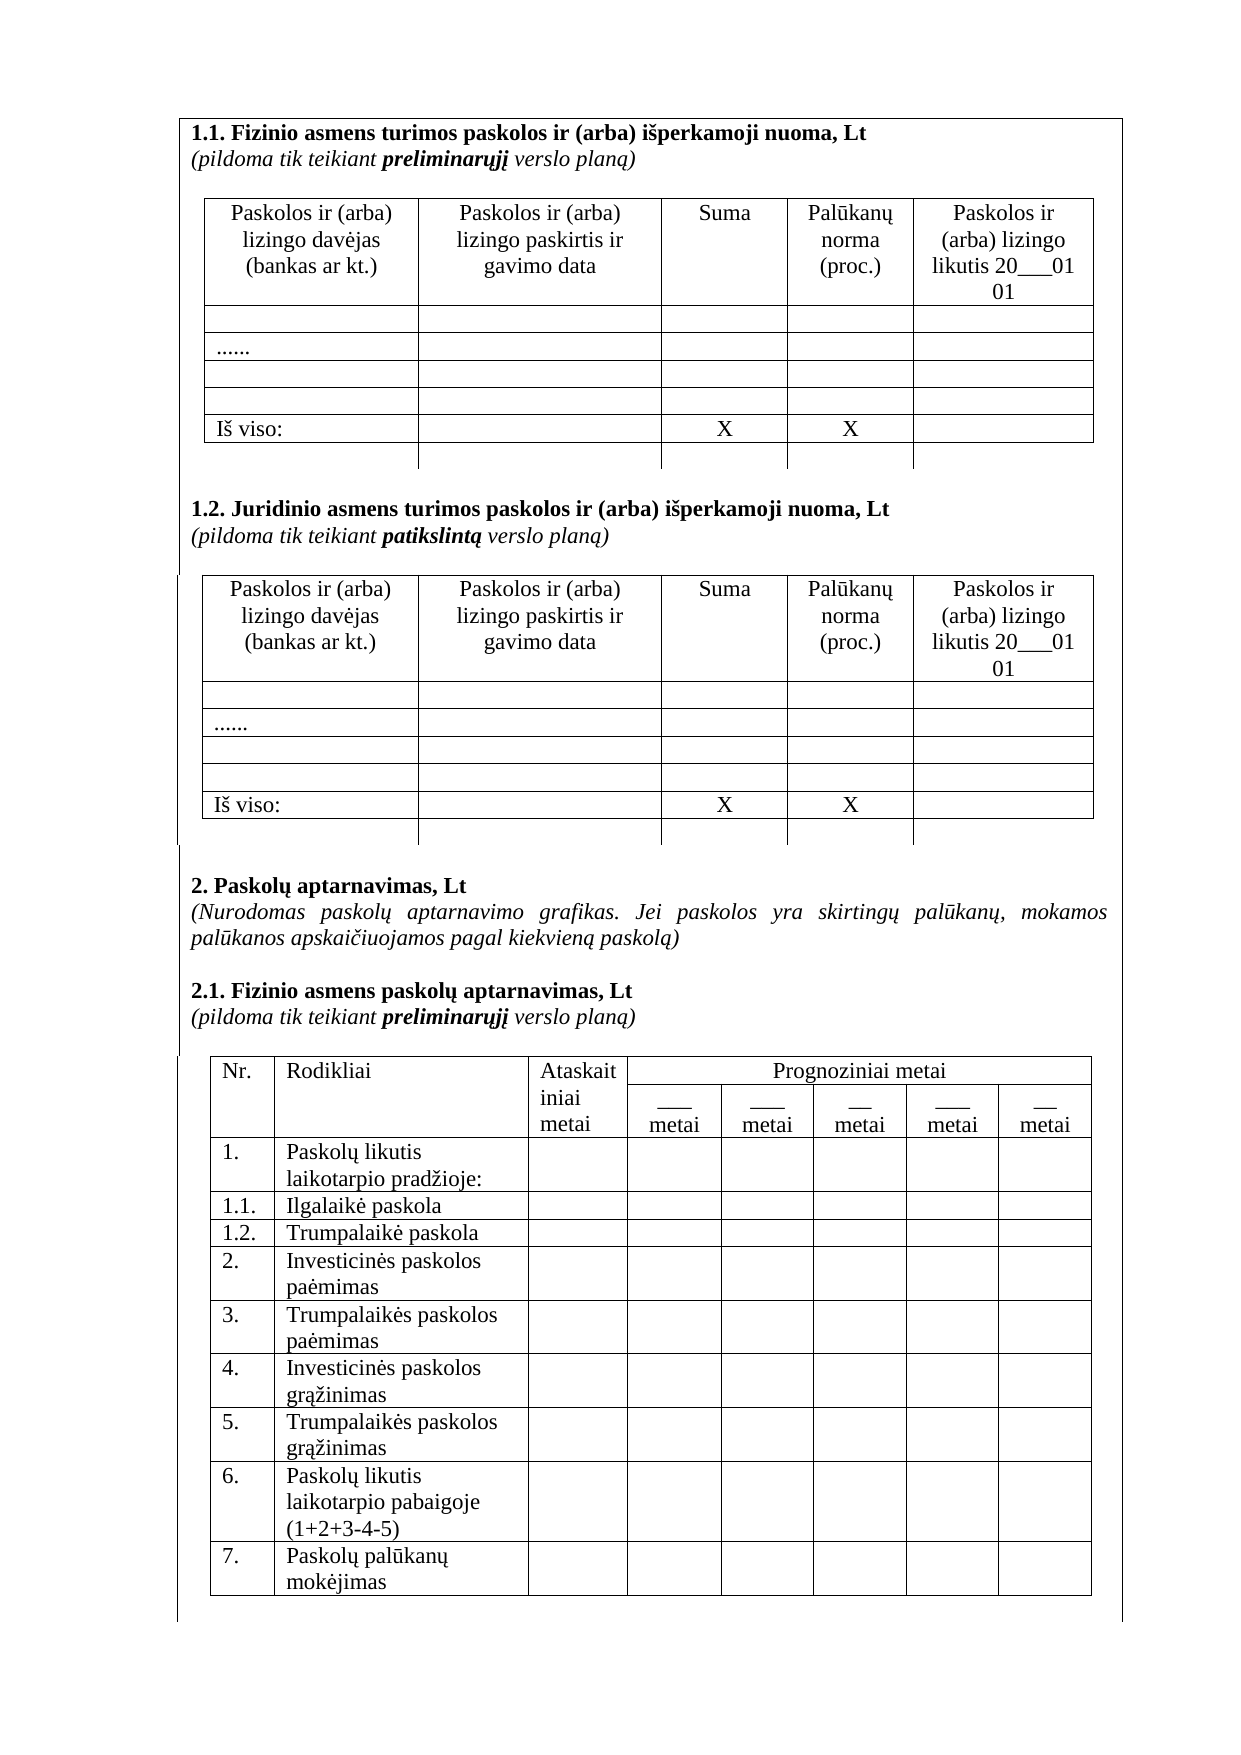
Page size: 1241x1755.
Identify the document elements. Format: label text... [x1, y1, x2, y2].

table_cell [788, 306, 913, 332]
table_cell [907, 1301, 998, 1353]
table_cell [662, 388, 787, 414]
table_cell Paskolų likutis laikotarpio pabaigoje (1+2+3-4-5) [275, 1462, 528, 1541]
table_cell [662, 682, 787, 708]
table_cell [180, 198, 204, 442]
table_cell Nr. [211, 1057, 274, 1137]
table_cell ...... [203, 709, 418, 736]
table_cell [999, 1247, 1091, 1299]
table_cell [662, 361, 787, 387]
table_cell [419, 388, 661, 414]
table_cell [914, 361, 1093, 387]
table_cell [178, 818, 202, 845]
table_cell __ metai [814, 1085, 906, 1137]
table_cell Investicinės paskolos grąžinimas [275, 1354, 528, 1407]
table_cell [628, 1192, 721, 1218]
table_cell [178, 1056, 210, 1461]
table_cell X [662, 792, 787, 818]
table_cell [529, 1192, 627, 1218]
table_cell 1.2. Juridinio asmens turimos paskolos ir (arba) išperkamoji nuoma, Lt (pildoma tik teikiant patikslintą verslo planą) [180, 469, 1122, 574]
table_cell [178, 1541, 210, 1595]
table_cell [914, 764, 1093, 791]
table_cell X [788, 792, 913, 818]
table_cell [180, 442, 205, 469]
table_cell [1092, 1541, 1122, 1595]
table_cell [529, 1247, 627, 1299]
table_cell [999, 1138, 1091, 1191]
table_cell [529, 1542, 627, 1595]
table_cell Trumpalaikės paskolos paėmimas [275, 1301, 528, 1353]
table_cell Palūkanų norma (proc.) [788, 576, 913, 681]
table_cell [788, 443, 913, 469]
table_cell [419, 361, 661, 387]
table_cell [1094, 442, 1122, 469]
table_cell [814, 1462, 906, 1541]
table_cell Suma [662, 199, 787, 305]
table_cell [205, 361, 418, 387]
table_cell [419, 443, 661, 469]
table_cell [529, 1220, 627, 1246]
table_cell Paskolos ir (arba) lizingo paskirtis ir gavimo data [419, 576, 661, 681]
table_cell [419, 415, 661, 442]
table_cell [914, 415, 1093, 442]
table_cell [178, 1595, 211, 1622]
table_cell [662, 764, 787, 791]
table_cell [721, 1596, 813, 1622]
table_cell [907, 1542, 998, 1595]
table_cell [419, 306, 661, 332]
table_cell [788, 764, 913, 791]
table_cell [999, 1301, 1091, 1353]
table_cell Investicinės paskolos paėmimas [275, 1247, 528, 1299]
table_cell [907, 1220, 998, 1246]
table_cell [662, 333, 787, 359]
table_cell [1092, 1056, 1122, 1407]
table_cell [999, 1220, 1091, 1246]
table_cell [999, 1192, 1091, 1218]
table_cell [1092, 1407, 1122, 1461]
table_cell [914, 306, 1093, 332]
table_cell X [662, 415, 787, 442]
table_cell 1.1. [211, 1192, 274, 1218]
table_cell [628, 1247, 721, 1299]
table_cell [1092, 1461, 1122, 1541]
table_cell Paskolos ir (arba) lizingo likutis 20___01 01 [914, 199, 1093, 305]
table_cell 2. Paskolų aptarnavimas, Lt (Nurodomas paskolų aptarnavimo grafikas. Jei paskolos yra skirtingų palūkanų, mokamos palūkanos apskaičiuojamos pagal kiekvieną paskolą) 2.1. Fizinio asmens paskolų aptarnavimas, Lt (pildoma tik teikiant preliminarųjį verslo planą) [180, 845, 1122, 1056]
table_cell [529, 1301, 627, 1353]
table_cell [907, 1354, 998, 1407]
table_cell [628, 1542, 721, 1595]
table_cell [914, 819, 1094, 845]
table_cell X [788, 415, 913, 442]
table_cell [907, 1462, 998, 1541]
table_cell [203, 764, 418, 791]
table_cell [1094, 198, 1122, 442]
table_cell [914, 709, 1093, 736]
table_cell Paskolos ir (arba) lizingo davėjas (bankas ar kt.) [205, 199, 418, 305]
table_cell Palūkanų norma (proc.) [788, 199, 913, 305]
table_cell Paskolos ir (arba) lizingo likutis 20___01 01 [914, 576, 1093, 681]
table_cell [275, 1596, 529, 1622]
table_cell [419, 333, 661, 359]
table_cell Iš viso: [205, 415, 418, 442]
table_cell ...... [205, 333, 418, 359]
table_cell [999, 1542, 1091, 1595]
table_cell __ metai [999, 1085, 1091, 1137]
table_cell [419, 709, 661, 736]
table_cell Iš viso: [203, 792, 418, 818]
table_cell 3. [211, 1301, 274, 1353]
table_cell [628, 1408, 721, 1461]
table_cell [788, 682, 913, 708]
table_cell [203, 819, 418, 845]
table_cell [788, 709, 913, 736]
table_cell [914, 388, 1093, 414]
table_cell Suma [662, 576, 787, 681]
table_cell [907, 1192, 998, 1218]
table_cell Ataskaitiniai metai [529, 1057, 627, 1137]
table_cell Paskolos ir (arba) lizingo davėjas (bankas ar kt.) [203, 576, 418, 681]
table_cell 1. [211, 1138, 274, 1191]
table_cell 6. [211, 1462, 274, 1541]
table_cell [662, 443, 787, 469]
table_cell [529, 1354, 627, 1407]
table_cell [914, 682, 1093, 708]
table_cell [814, 1138, 906, 1191]
table_cell [907, 1408, 998, 1461]
table_cell Paskolų palūkanų mokėjimas [275, 1542, 528, 1595]
table_cell [205, 306, 418, 332]
table_cell ___ metai [722, 1085, 813, 1137]
table_cell [662, 709, 787, 736]
table_cell [205, 443, 418, 469]
table_cell [419, 819, 661, 845]
table_cell ___ metai [907, 1085, 998, 1137]
table_cell [1094, 575, 1122, 818]
table_cell [628, 1596, 721, 1622]
table_cell Paskolos ir (arba) lizingo paskirtis ir gavimo data [419, 199, 661, 305]
table_cell [662, 819, 787, 845]
table_cell [722, 1192, 813, 1218]
table_cell [814, 1542, 906, 1595]
table_cell [662, 737, 787, 763]
table_cell [914, 333, 1093, 359]
table_cell [628, 1354, 721, 1407]
table_cell [914, 792, 1093, 818]
table_cell [814, 1192, 906, 1218]
table_cell [722, 1138, 813, 1191]
table_cell Prognoziniai metai [628, 1057, 1091, 1083]
table_cell 4. [211, 1354, 274, 1407]
table_cell [788, 361, 913, 387]
table_cell [788, 333, 913, 359]
table_cell [211, 1596, 275, 1622]
table_cell [907, 1247, 998, 1299]
table_cell [628, 1301, 721, 1353]
table_cell [722, 1220, 813, 1246]
table_cell [205, 388, 418, 414]
table_cell [419, 682, 661, 708]
table_cell [907, 1138, 998, 1191]
table_cell [178, 1461, 210, 1541]
table_cell 2. [211, 1247, 274, 1299]
table_cell Trumpalaikė paskola [275, 1220, 528, 1246]
table_cell [999, 1408, 1091, 1461]
table_cell [419, 792, 661, 818]
table_cell [722, 1301, 813, 1353]
table_cell [914, 737, 1093, 763]
table_cell [529, 1408, 627, 1461]
table_cell [814, 1596, 906, 1622]
table_cell [722, 1408, 813, 1461]
table_cell [814, 1247, 906, 1299]
table_cell [999, 1462, 1091, 1541]
table_cell [529, 1596, 628, 1622]
table_cell [529, 1462, 627, 1541]
table_cell [999, 1354, 1091, 1407]
table_cell [662, 306, 787, 332]
table_cell [419, 764, 661, 791]
table_cell [722, 1354, 813, 1407]
table_cell [529, 1138, 627, 1191]
table_cell [628, 1138, 721, 1191]
table_cell Ilgalaikė paskola [275, 1192, 528, 1218]
table_cell 7. [211, 1542, 274, 1595]
table_cell [419, 737, 661, 763]
table_cell 5. [211, 1408, 274, 1461]
table_cell [722, 1247, 813, 1299]
table_cell [1091, 1595, 1122, 1622]
table_cell 1.2. [211, 1220, 274, 1246]
table_cell ___ metai [628, 1085, 721, 1137]
table_cell [722, 1462, 813, 1541]
table_cell Rodikliai [275, 1057, 528, 1137]
table_cell Paskolų likutis laikotarpio pradžioje: [275, 1138, 528, 1191]
table_cell [914, 443, 1094, 469]
table_cell [999, 1596, 1091, 1622]
table_header 1.1. Fizinio asmens turimos paskolos ir (arba) išperkamoji nuoma, Lt (pildoma tik teikiant preliminarųjį verslo planą) [180, 119, 1122, 198]
table_cell [628, 1220, 721, 1246]
table_cell [788, 737, 913, 763]
table_cell [722, 1542, 813, 1595]
table_cell [814, 1408, 906, 1461]
table_cell [628, 1462, 721, 1541]
table_cell [1094, 818, 1122, 845]
table_cell [788, 388, 913, 414]
table_cell [906, 1596, 999, 1622]
table_cell [814, 1354, 906, 1407]
table_cell [203, 682, 418, 708]
table_cell [178, 575, 202, 818]
table_cell [788, 819, 913, 845]
table_cell [203, 737, 418, 763]
table_cell [814, 1220, 906, 1246]
table_cell [814, 1301, 906, 1353]
table_cell Trumpalaikės paskolos grąžinimas [275, 1408, 528, 1461]
